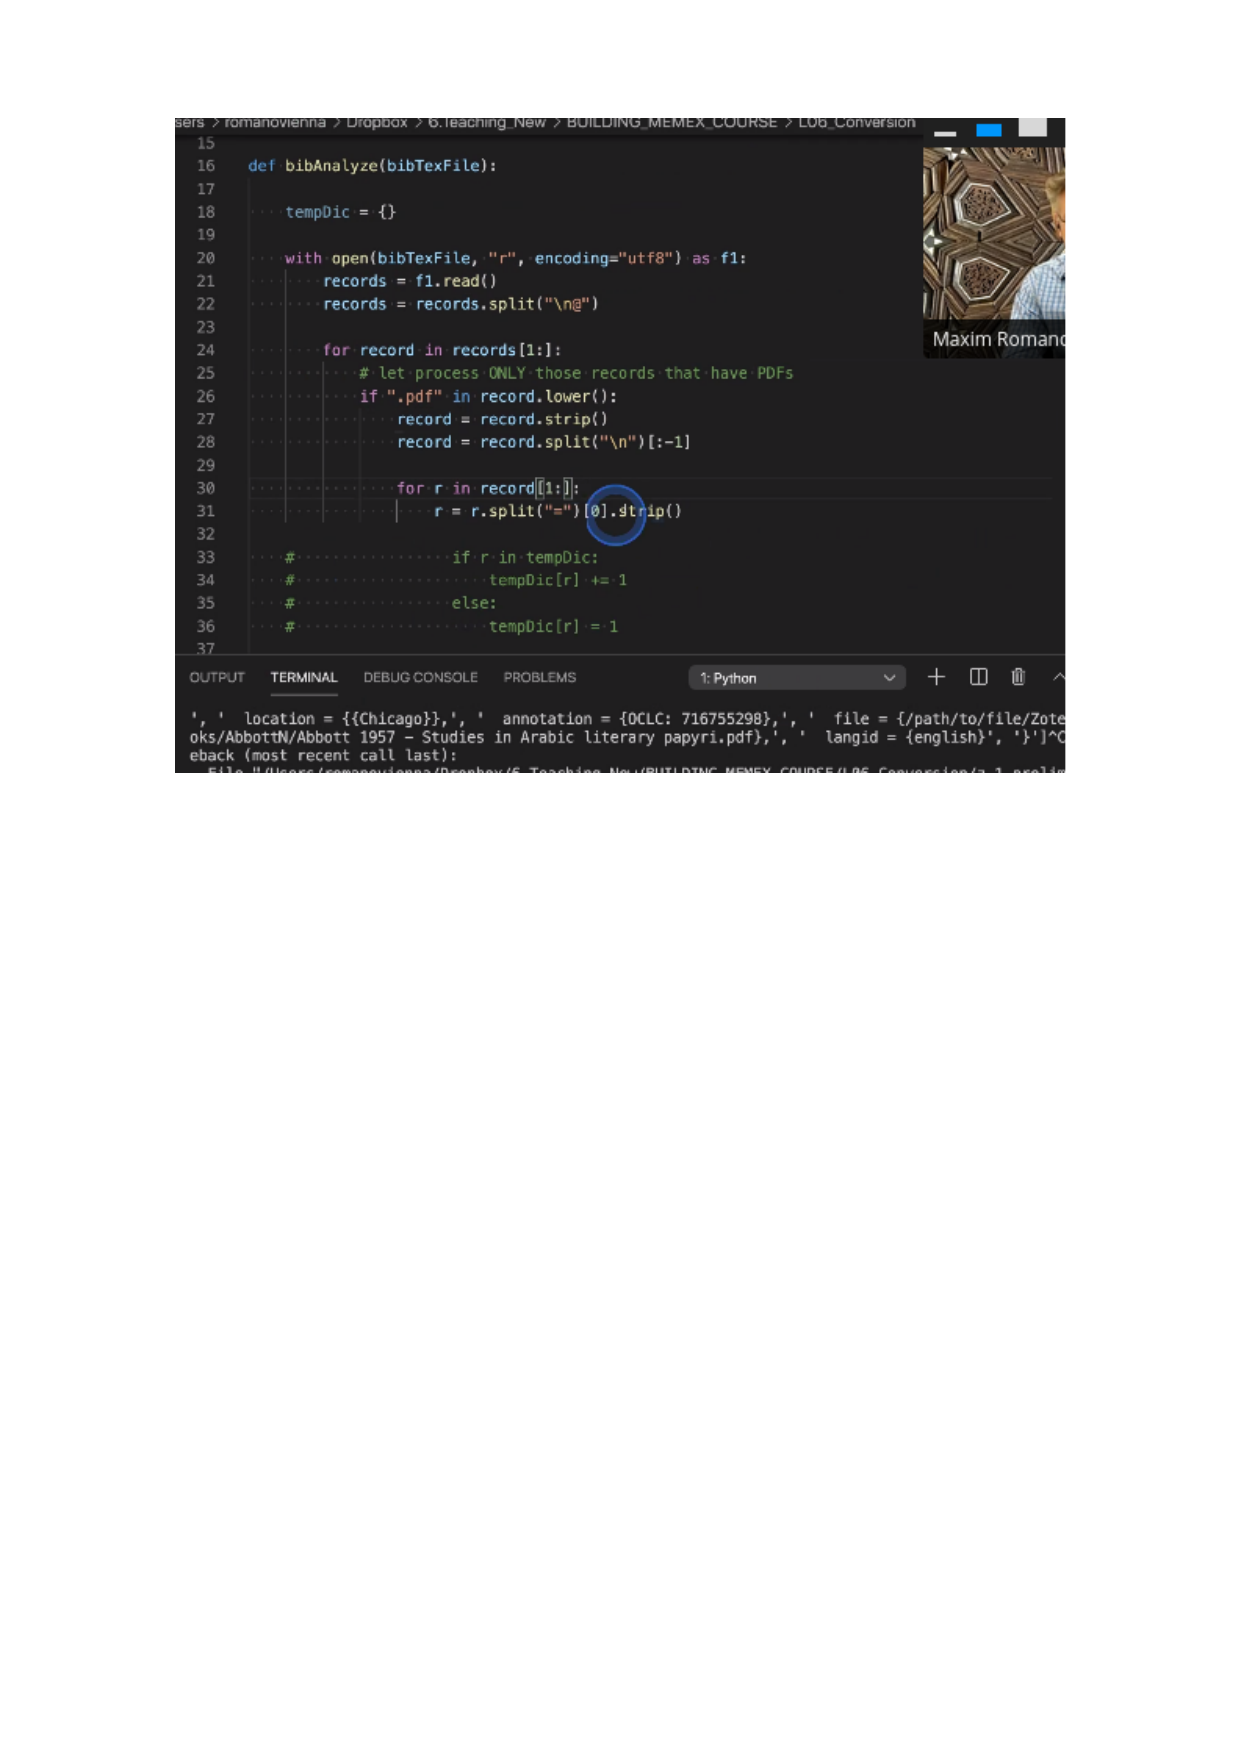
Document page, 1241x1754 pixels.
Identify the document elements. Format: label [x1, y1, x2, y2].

picture [175, 118, 1066, 773]
